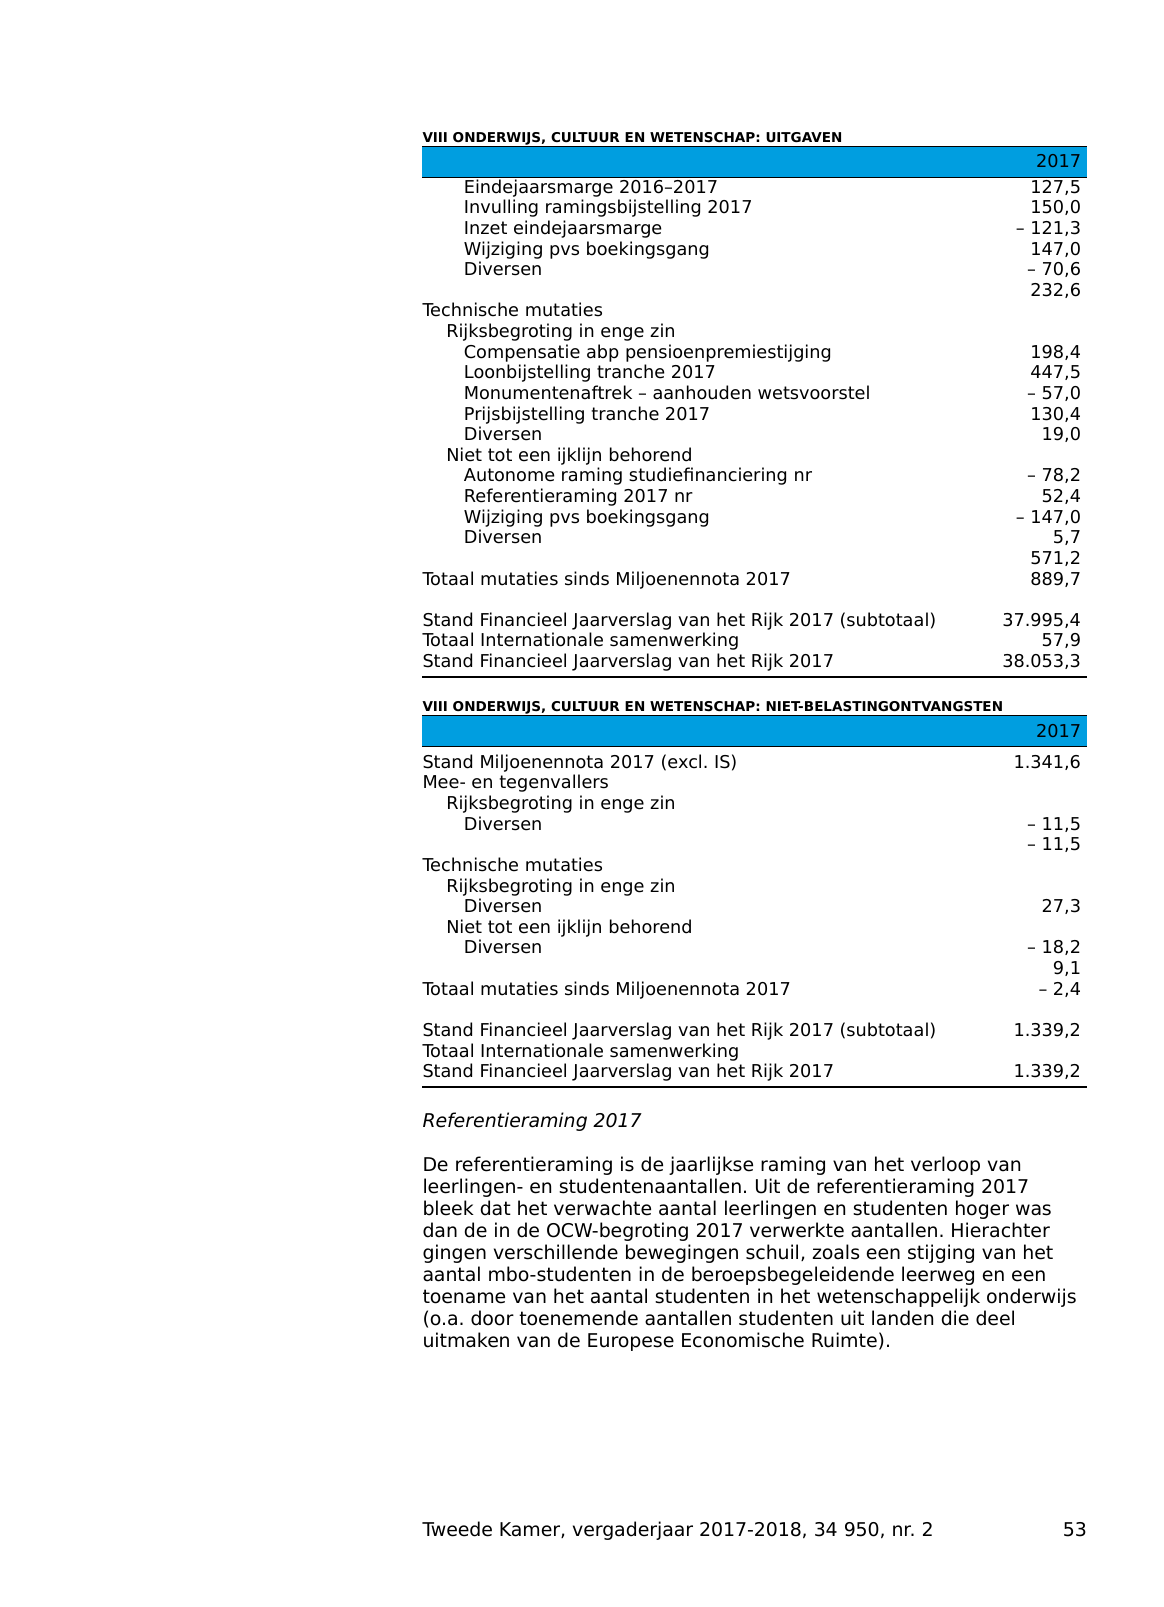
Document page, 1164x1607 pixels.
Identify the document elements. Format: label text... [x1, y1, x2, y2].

table_cell Rijksbegroting in enge zin [440, 793, 968, 814]
table_cell 130,4 [969, 404, 1087, 424]
table_cell Wijziging pvs boekingsgang [458, 507, 968, 527]
table_cell [422, 404, 440, 424]
table_cell Rijksbegroting in enge zin [440, 321, 968, 342]
table_cell [969, 855, 1087, 876]
table_cell [440, 383, 458, 403]
table_cell Rijksbegroting in enge zin [440, 876, 968, 896]
table_cell [440, 958, 458, 979]
table_cell [440, 362, 458, 383]
table_cell – 147,0 [969, 507, 1087, 527]
table_cell Compensatie abp pensioenpremiestijging [458, 342, 968, 362]
table_cell [422, 486, 440, 507]
table_cell 38.053,3 [969, 651, 1087, 676]
table_cell – 78,2 [969, 465, 1087, 486]
subtitle Referentieraming 2017 [422, 1110, 1087, 1132]
table_cell [422, 814, 440, 834]
table_cell [969, 793, 1087, 814]
table_cell Totaal mutaties sinds Miljoenennota 2017 [422, 569, 968, 589]
table_cell [422, 197, 440, 218]
table_cell Loonbijstelling tranche 2017 [458, 362, 968, 383]
table_cell [422, 793, 440, 814]
table_cell [969, 773, 1087, 793]
table_cell [969, 589, 1087, 610]
table_cell [969, 876, 1087, 896]
table_cell 147,0 [969, 239, 1087, 259]
table_cell [422, 445, 440, 465]
table_cell [422, 465, 440, 486]
table_cell [458, 999, 968, 1020]
table_cell Autonome raming studiefinanciering nr [458, 465, 968, 486]
table_cell [969, 917, 1087, 937]
table_cell 19,0 [969, 424, 1087, 445]
table_cell Stand Financieel Jaarverslag van het Rijk 2017 (subtotaal) [422, 610, 968, 630]
text De referentieraming is de jaarlijkse raming van het verloop van leerlingen- en studentenaantallen. Uit de referentieraming 2017 bleek dat het verwachte aantal leerlingen en studenten hoger was dan de in de OCW-begroting 2017 verwerkte aantallen. Hierachter gingen verschillende bewegingen schuil, zoals een stijging van het aantal mbo-studenten in de beroepsbegeleidende leerweg en een toename van het aantal studenten in het wetenschappelijk onderwijs (o.a. door toenemende aantallen studenten uit landen die deel uitmaken van de Europese Economische Ruimte). [422, 1154, 1087, 1352]
table_cell 1.339,2 [969, 1061, 1087, 1086]
table_cell 5,7 [969, 527, 1087, 548]
table_cell [440, 507, 458, 527]
table_cell [440, 259, 458, 280]
table_cell Diversen [458, 896, 968, 917]
table_cell Diversen [458, 938, 968, 958]
table_cell Referentieraming 2017 nr [458, 486, 968, 507]
table_cell – 70,6 [969, 259, 1087, 280]
table_cell 232,6 [969, 280, 1087, 300]
table_cell [422, 896, 440, 917]
table_cell 52,4 [969, 486, 1087, 507]
table_cell Totaal Internationale samenwerking [422, 630, 968, 651]
table_cell 127,5 [969, 178, 1087, 197]
table_cell 150,0 [969, 197, 1087, 218]
table_cell [422, 589, 440, 610]
table_cell [422, 958, 440, 979]
table_cell Niet tot een ijklijn behorend [440, 917, 968, 937]
table_cell [440, 465, 458, 486]
table_cell – 11,5 [969, 834, 1087, 855]
table_cell – 2,4 [969, 979, 1087, 999]
table_cell Eindejaarsmarge 2016–2017 [458, 178, 968, 197]
table_cell [422, 383, 440, 403]
table_cell 9,1 [969, 958, 1087, 979]
table_cell Invulling ramingsbijstelling 2017 [458, 197, 968, 218]
table_cell Totaal mutaties sinds Miljoenennota 2017 [422, 979, 968, 999]
table_cell [422, 362, 440, 383]
table_cell 57,9 [969, 630, 1087, 651]
table_cell [422, 342, 440, 362]
table_cell [458, 589, 968, 610]
table_cell 889,7 [969, 569, 1087, 589]
table_cell [440, 814, 458, 834]
table_cell Diversen [458, 259, 968, 280]
table_cell [422, 178, 440, 197]
table_cell Stand Financieel Jaarverslag van het Rijk 2017 [422, 651, 968, 676]
table_cell [440, 178, 458, 197]
table_cell [440, 342, 458, 362]
table_cell [422, 876, 440, 896]
table_header VIII ONDERWIJS, CULTUUR EN WETENSCHAP: UITGAVEN [422, 130, 1087, 146]
table_cell 198,4 [969, 342, 1087, 362]
table_cell Stand Financieel Jaarverslag van het Rijk 2017 [422, 1061, 968, 1086]
table_cell Diversen [458, 527, 968, 548]
table_cell 571,2 [969, 548, 1087, 568]
table_cell [440, 589, 458, 610]
table_cell [422, 239, 440, 259]
table_cell – 121,3 [969, 218, 1087, 238]
table_cell 27,3 [969, 896, 1087, 917]
table_cell [440, 896, 458, 917]
table_cell [440, 280, 458, 300]
table_cell Stand Miljoenennota 2017 (excl. IS) [422, 747, 968, 772]
table_cell 1.339,2 [969, 1020, 1087, 1041]
table_cell [440, 239, 458, 259]
table_cell Diversen [458, 814, 968, 834]
table_cell [440, 424, 458, 445]
table_cell 1.341,6 [969, 747, 1087, 772]
table_cell – 57,0 [969, 383, 1087, 403]
table_cell Monumentenaftrek – aanhouden wetsvoorstel [458, 383, 968, 403]
table_cell 2017 [969, 716, 1087, 746]
table_cell [422, 548, 440, 568]
table_cell [422, 917, 440, 937]
table_cell [458, 548, 968, 568]
table_cell [440, 486, 458, 507]
table_cell [422, 147, 968, 177]
table_cell – 18,2 [969, 938, 1087, 958]
table_cell [422, 834, 440, 855]
table_cell [969, 321, 1087, 342]
table_cell Technische mutaties [422, 855, 968, 876]
table_cell Niet tot een ijklijn behorend [440, 445, 968, 465]
table_cell Prijsbijstelling tranche 2017 [458, 404, 968, 424]
table_cell [440, 527, 458, 548]
table_cell 37.995,4 [969, 610, 1087, 630]
table_cell [422, 424, 440, 445]
table_cell – 11,5 [969, 814, 1087, 834]
table_cell [440, 218, 458, 238]
table_cell [422, 527, 440, 548]
table_cell [458, 834, 968, 855]
table_cell [422, 280, 440, 300]
table_cell [422, 507, 440, 527]
table_cell [440, 938, 458, 958]
table_cell [969, 1041, 1087, 1061]
table_cell [422, 938, 440, 958]
table_cell Wijziging pvs boekingsgang [458, 239, 968, 259]
table_cell Totaal Internationale samenwerking [422, 1041, 968, 1061]
table_cell [458, 280, 968, 300]
table_cell [969, 999, 1087, 1020]
table_cell [440, 834, 458, 855]
table_cell [422, 321, 440, 342]
table_cell [422, 716, 968, 746]
table_cell [458, 958, 968, 979]
table_cell [969, 445, 1087, 465]
table_cell 2017 [969, 147, 1087, 177]
table_cell 447,5 [969, 362, 1087, 383]
table_cell Technische mutaties [422, 300, 968, 321]
table_cell [422, 999, 440, 1020]
table_cell Diversen [458, 424, 968, 445]
table_cell [440, 197, 458, 218]
table_cell Inzet eindejaarsmarge [458, 218, 968, 238]
table_cell [422, 259, 440, 280]
table_header VIII ONDERWIJS, CULTUUR EN WETENSCHAP: NIET-BELASTINGONTVANGSTEN [422, 699, 1087, 715]
table_cell [440, 404, 458, 424]
table_cell Mee- en tegenvallers [422, 773, 968, 793]
table_cell [969, 300, 1087, 321]
table_cell [440, 548, 458, 568]
table_cell Stand Financieel Jaarverslag van het Rijk 2017 (subtotaal) [422, 1020, 968, 1041]
table_cell [422, 218, 440, 238]
table_cell [440, 999, 458, 1020]
